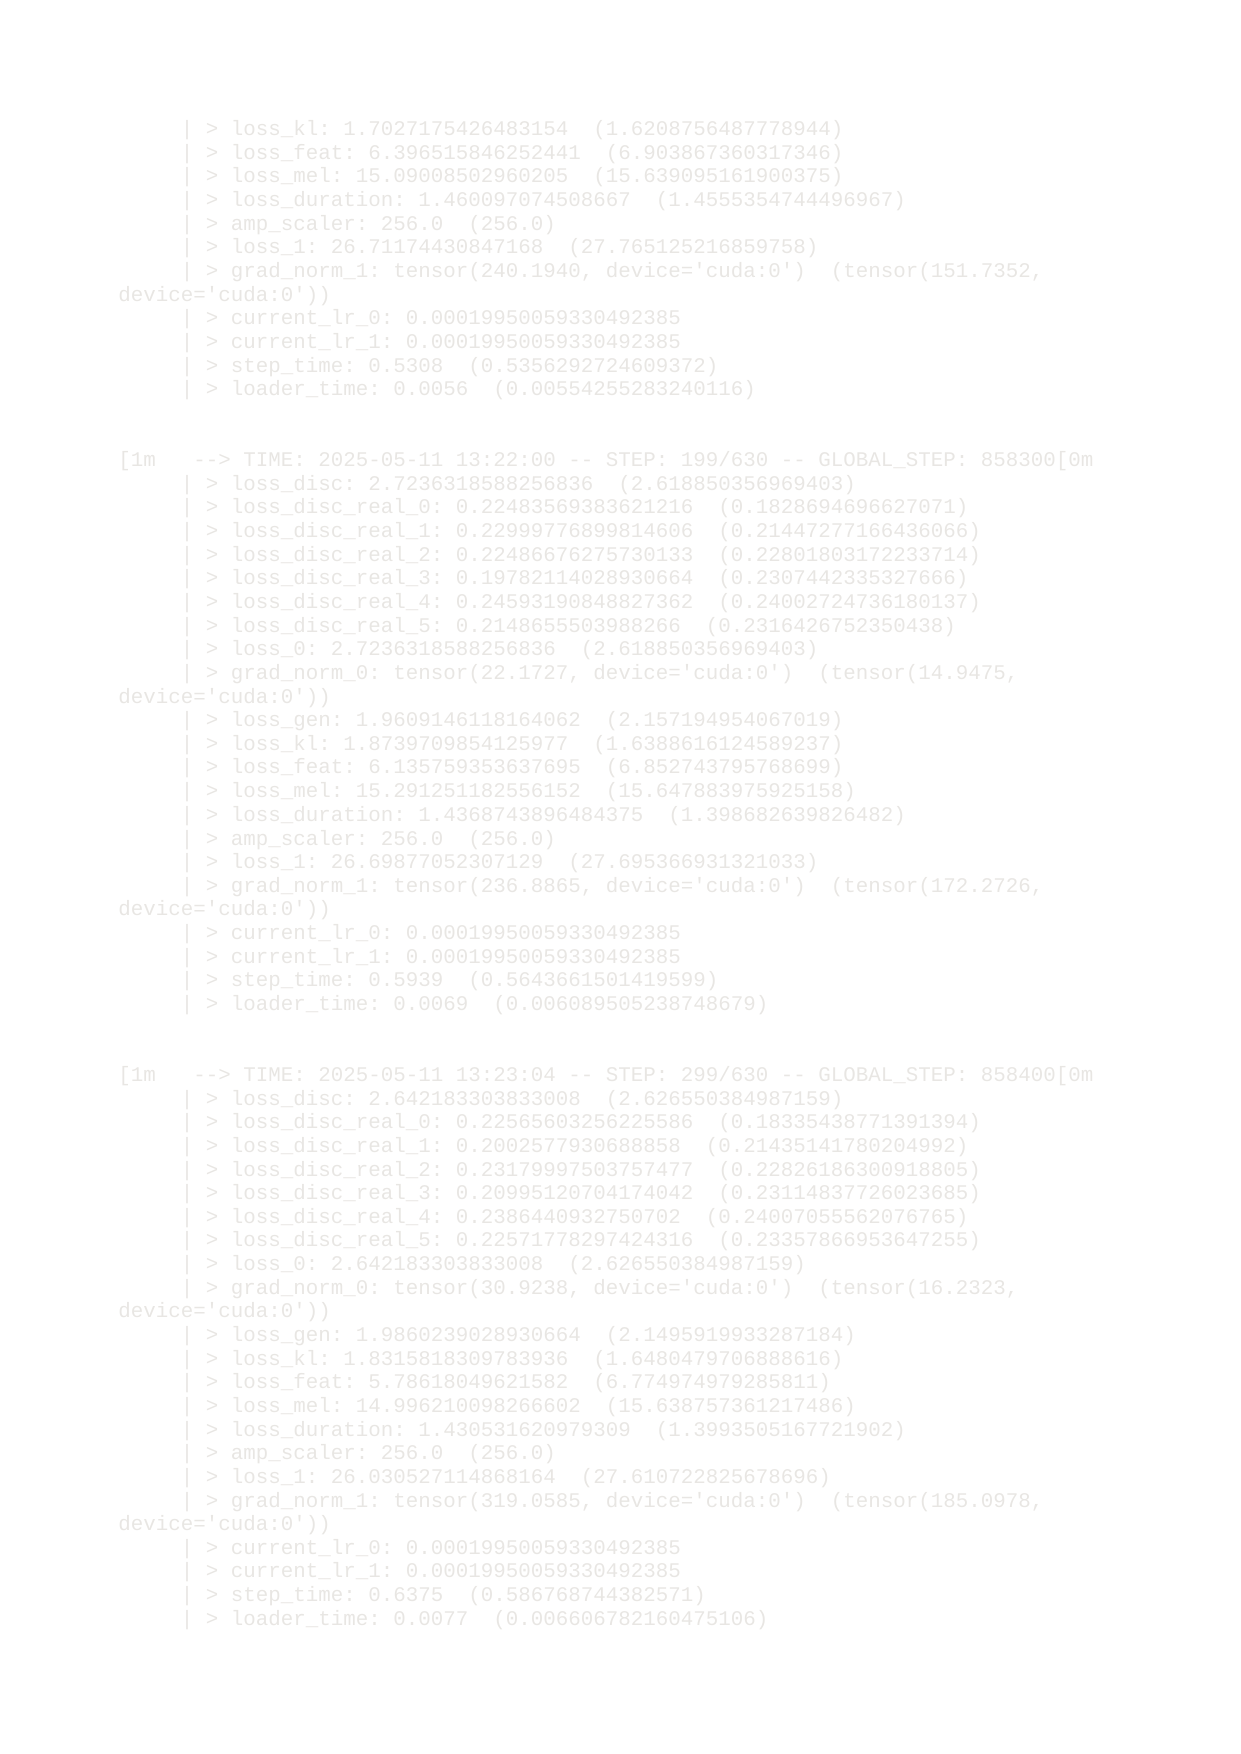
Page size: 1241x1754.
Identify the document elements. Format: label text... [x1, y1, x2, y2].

text | > loss_0: 2.7236318588256836 (2.618850356969403) [118, 638, 1122, 662]
text | > loss_disc_real_3: 0.19782114028930664 (0.2307442335327666) [118, 567, 1122, 591]
text | > loss_disc: 2.642183303833008 (2.626550384987159) [118, 1088, 1122, 1111]
text | > loss_feat: 6.135759353637695 (6.852743795768699) [118, 757, 1122, 780]
text | > loss_gen: 1.9860239028930664 (2.1495919933287184) [118, 1324, 1122, 1348]
text | > loss_feat: 5.78618049621582 (6.774974979285811) [118, 1371, 1122, 1395]
text | > loss_kl: 1.7027175426483154 (1.6208756487778944) [118, 118, 1122, 142]
text | > loss_feat: 6.396515846252441 (6.903867360317346) [118, 142, 1122, 165]
text [1m --> TIME: 2025-05-11 13:22:00 -- STEP: 199/630 -- GLOBAL_STEP: 858300[0m [118, 449, 1122, 473]
text | > loss_disc_real_1: 0.2002577930688858 (0.21435141780204992) [118, 1135, 1122, 1158]
text | > loss_disc_real_2: 0.23179997503757477 (0.22826186300918805) [118, 1158, 1122, 1182]
text | > loss_disc_real_0: 0.22565603256225586 (0.18335438771391394) [118, 1111, 1122, 1135]
text | > current_lr_0: 0.00019950059330492385 [118, 922, 1122, 946]
text | > loss_duration: 1.460097074508667 (1.4555354744496967) [118, 189, 1122, 213]
text | > loss_duration: 1.430531620979309 (1.3993505167721902) [118, 1419, 1122, 1442]
text | > loss_disc_real_2: 0.22486676275730133 (0.22801803172233714) [118, 544, 1122, 567]
text | > loss_1: 26.030527114868164 (27.610722825678696) [118, 1466, 1122, 1489]
text | > step_time: 0.6375 (0.586768744382571) [118, 1584, 1122, 1608]
text | > loss_disc_real_4: 0.24593190848827362 (0.24002724736180137) [118, 591, 1122, 615]
text | > loss_disc_real_0: 0.22483569383621216 (0.1828694696627071) [118, 496, 1122, 520]
text | > loss_1: 26.69877052307129 (27.695366931321033) [118, 851, 1122, 875]
text | > loss_mel: 15.09008502960205 (15.639095161900375) [118, 165, 1122, 189]
text | > grad_norm_1: tensor(240.1940, device='cuda:0') (tensor(151.7352, device='cuda:0')) [118, 260, 1122, 307]
text | > loss_disc: 2.7236318588256836 (2.618850356969403) [118, 473, 1122, 496]
text | > current_lr_1: 0.00019950059330492385 [118, 331, 1122, 354]
text | > loss_disc_real_5: 0.22571778297424316 (0.23357866953647255) [118, 1229, 1122, 1253]
text | > loss_0: 2.642183303833008 (2.626550384987159) [118, 1253, 1122, 1277]
text | > current_lr_0: 0.00019950059330492385 [118, 307, 1122, 331]
text | > amp_scaler: 256.0 (256.0) [118, 213, 1122, 236]
text | > step_time: 0.5939 (0.5643661501419599) [118, 969, 1122, 993]
text | > current_lr_1: 0.00019950059330492385 [118, 1561, 1122, 1584]
text | > current_lr_1: 0.00019950059330492385 [118, 946, 1122, 969]
text | > loss_kl: 1.8739709854125977 (1.6388616124589237) [118, 733, 1122, 757]
text | > loss_disc_real_4: 0.2386440932750702 (0.24007055562076765) [118, 1206, 1122, 1229]
text | > loss_disc_real_1: 0.22999776899814606 (0.21447277166436066) [118, 520, 1122, 544]
text | > grad_norm_0: tensor(22.1727, device='cuda:0') (tensor(14.9475, device='cuda:0')) [118, 662, 1122, 709]
text | > amp_scaler: 256.0 (256.0) [118, 1442, 1122, 1466]
text | > loss_duration: 1.4368743896484375 (1.398682639826482) [118, 804, 1122, 827]
text | > grad_norm_0: tensor(30.9238, device='cuda:0') (tensor(16.2323, device='cuda:0')) [118, 1277, 1122, 1324]
text | > amp_scaler: 256.0 (256.0) [118, 827, 1122, 851]
text | > current_lr_0: 0.00019950059330492385 [118, 1537, 1122, 1561]
text | > loader_time: 0.0077 (0.006606782160475106) [118, 1608, 1122, 1631]
text | > loss_disc_real_5: 0.2148655503988266 (0.2316426752350438) [118, 615, 1122, 638]
text | > loader_time: 0.0069 (0.006089505238748679) [118, 993, 1122, 1017]
text | > step_time: 0.5308 (0.5356292724609372) [118, 354, 1122, 378]
text | > loss_mel: 15.291251182556152 (15.647883975925158) [118, 780, 1122, 804]
text | > grad_norm_1: tensor(236.8865, device='cuda:0') (tensor(172.2726, device='cuda:0')) [118, 875, 1122, 922]
text | > grad_norm_1: tensor(319.0585, device='cuda:0') (tensor(185.0978, device='cuda:0')) [118, 1489, 1122, 1537]
text | > loader_time: 0.0056 (0.00554255283240116) [118, 378, 1122, 402]
text | > loss_gen: 1.9609146118164062 (2.157194954067019) [118, 709, 1122, 733]
text | > loss_kl: 1.8315818309783936 (1.6480479706888616) [118, 1348, 1122, 1371]
text | > loss_mel: 14.996210098266602 (15.638757361217486) [118, 1395, 1122, 1419]
text | > loss_disc_real_3: 0.20995120704174042 (0.23114837726023685) [118, 1182, 1122, 1206]
text | > loss_1: 26.71174430847168 (27.765125216859758) [118, 236, 1122, 260]
text [1m --> TIME: 2025-05-11 13:23:04 -- STEP: 299/630 -- GLOBAL_STEP: 858400[0m [118, 1064, 1122, 1088]
